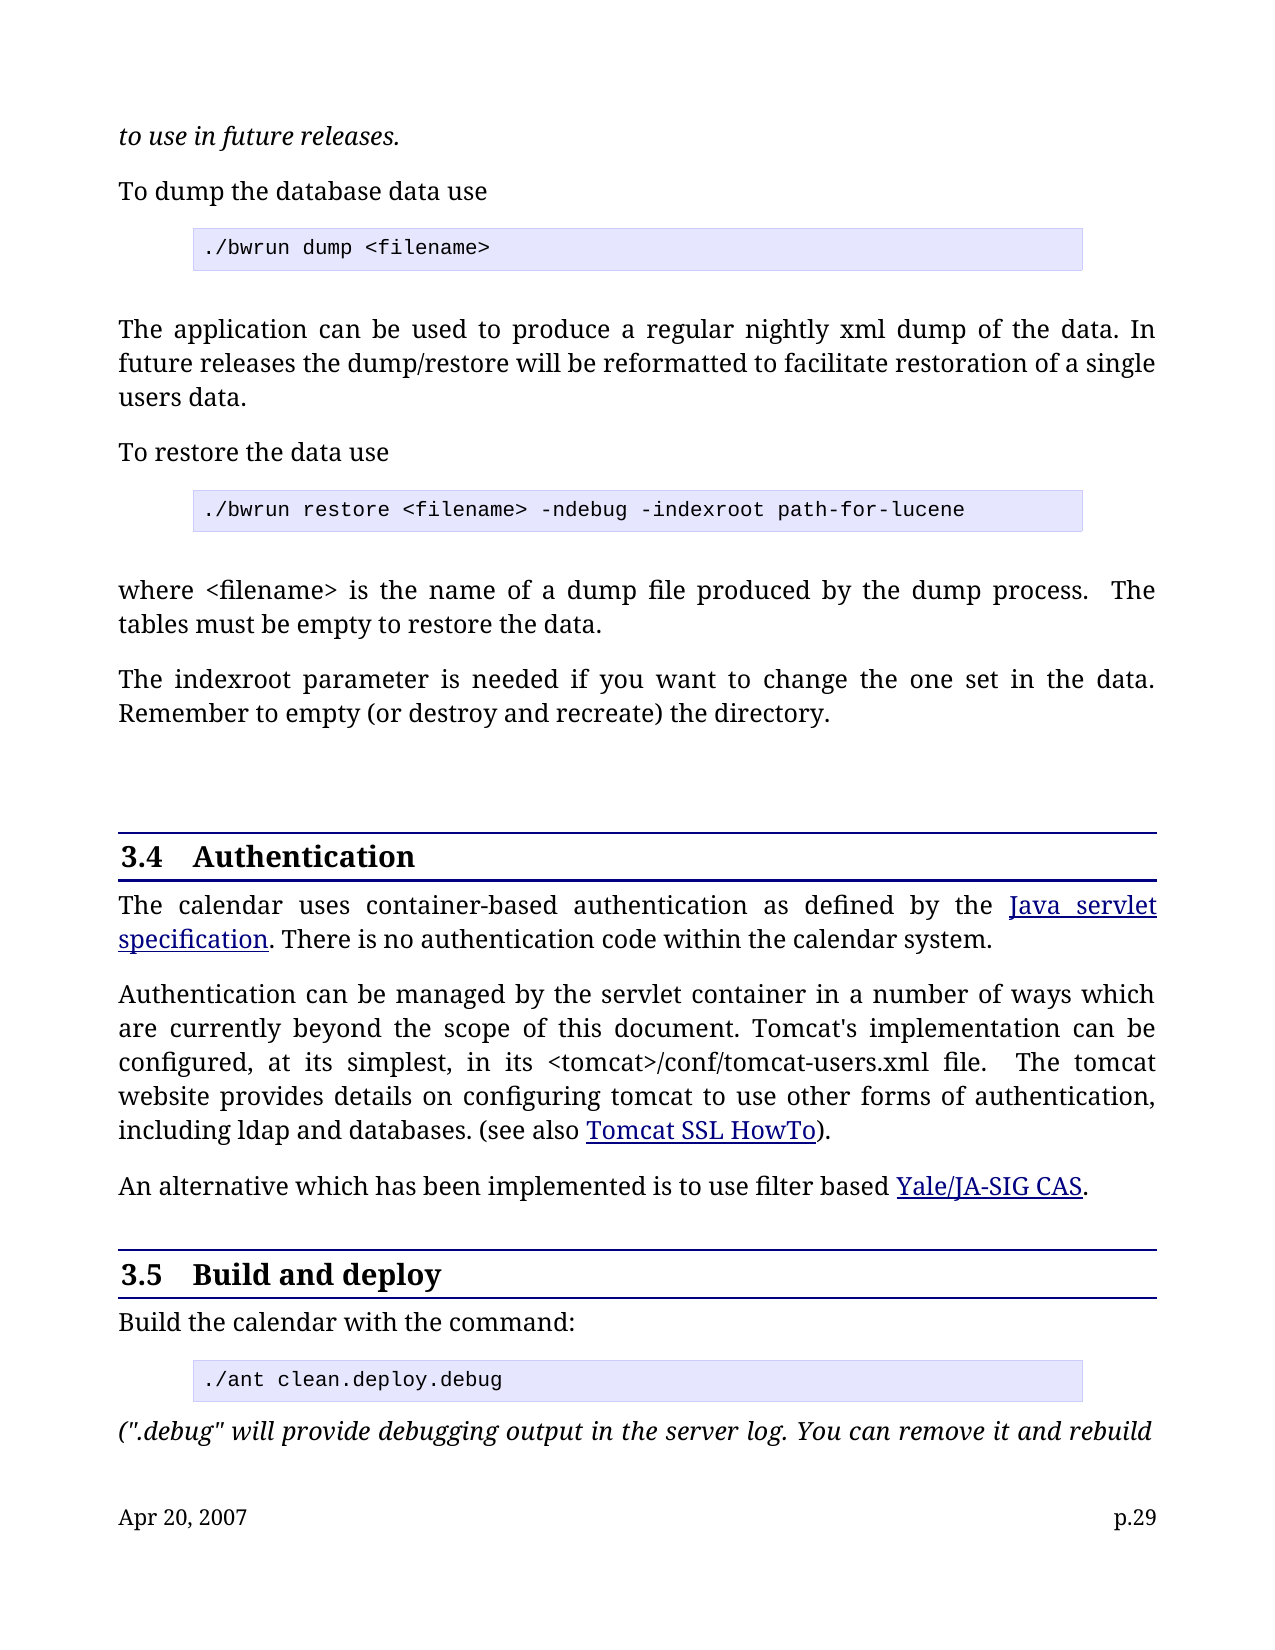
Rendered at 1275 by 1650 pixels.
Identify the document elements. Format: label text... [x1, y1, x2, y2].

text to use in future releases. [118, 118, 1157, 152]
text Build the calendar with the command: [118, 1305, 1157, 1339]
text (".debug" will provide debugging output in the server log. You can remove it and rebuild [118, 1413, 1157, 1447]
subtitle Build and deploy [118, 1251, 1157, 1297]
text Authentication can be managed by the servlet container in a number of ways which are currently beyond the scope of this document. Tomcat's implementation can be configured, at its simplest, in its <tomcat>/conf/tomcat-users.xml file. The tomcat website provides details on configuring tomcat to use other forms of authentication, including ldap and databases. (see also Tomcat SSL HowTo). [118, 977, 1157, 1147]
text ./ant clean.deploy.debug [194, 1361, 1082, 1401]
text An alternative which has been implemented is to use filter based Yale/JA-SIG CAS. [118, 1168, 1157, 1202]
text To restore the data use [118, 434, 1157, 469]
text ./bwrun dump <filename> [194, 229, 1082, 270]
text The application can be used to produce a regular nightly xml dump of the data. In future releases the dump/restore will be reformatted to facilitate restoration of a single users data. [118, 311, 1157, 413]
subtitle Authentication [118, 834, 1157, 879]
text The calendar uses container-based authentication as defined by the Java servlet specification. There is no authentication code within the calendar system. [118, 888, 1157, 956]
text To dump the database data use [118, 173, 1157, 207]
text The indexroot parameter is needed if you want to change the one set in the data. Remember to empty (or destroy and recreate) the directory. [118, 662, 1157, 730]
text where <filename> is the name of a dump file produced by the dump process. The tables must be empty to restore the data. [118, 573, 1157, 641]
text ./bwrun restore <filename> -ndebug -indexroot path-for-lucene [194, 491, 1082, 531]
